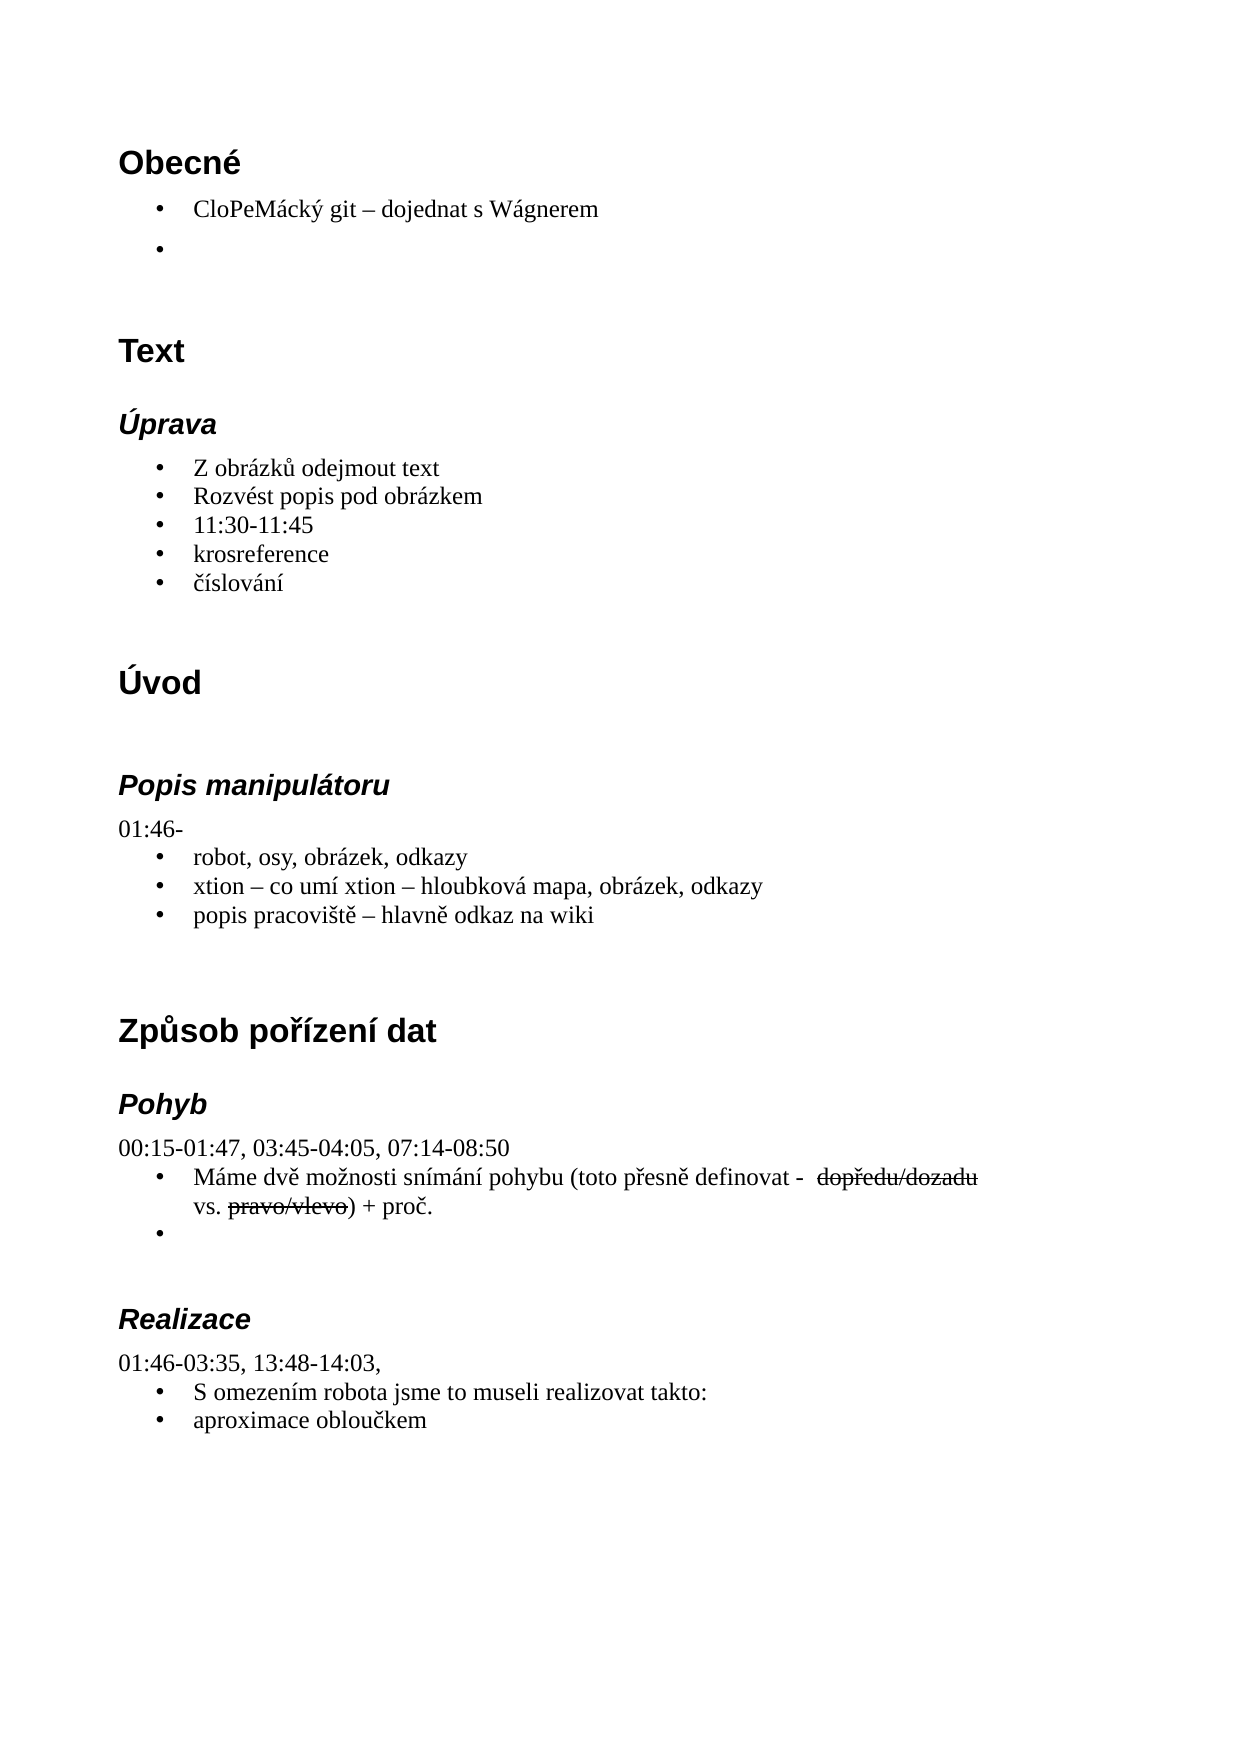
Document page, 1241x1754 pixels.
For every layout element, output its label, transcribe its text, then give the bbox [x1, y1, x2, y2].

subtitle Realizace [118, 1302, 1122, 1336]
subtitle Úvod [118, 663, 1122, 701]
subtitle Způsob pořízení dat [118, 1011, 1122, 1050]
list popis pracoviště – hlavně odkaz na wiki [156, 900, 1122, 929]
list číslování [156, 568, 1122, 596]
subtitle Popis manipulátoru [118, 768, 1122, 801]
list Rozvést popis pod obrázkem [156, 481, 1122, 510]
list Z obrázků odejmout text [156, 453, 1122, 481]
list aproximace obloučkem [156, 1406, 1122, 1434]
list krosreference [156, 539, 1122, 568]
list S omezením robota jsme to museli realizovat takto: [156, 1377, 1122, 1406]
list CloPeMácký git – dojednat s Wágnerem [156, 194, 1122, 223]
text 01:46- [118, 814, 1122, 842]
text 01:46-03:35, 13:48-14:03, [118, 1348, 1122, 1377]
list xtion – co umí xtion – hloubková mapa, obrázek, odkazy [156, 871, 1122, 900]
subtitle Úprava [118, 407, 1122, 440]
list 11:30-11:45 [156, 510, 1122, 539]
list Máme dvě možnosti snímání pohybu (toto přesně definovat - dopředu/dozadu vs. pravo/vlevo) + proč. [156, 1162, 1122, 1219]
subtitle Obecné [118, 143, 1122, 182]
subtitle Text [118, 331, 1122, 369]
text 00:15-01:47, 03:45-04:05, 07:14-08:50 [118, 1133, 1122, 1162]
subtitle Pohyb [118, 1087, 1122, 1121]
list robot, osy, obrázek, odkazy [156, 842, 1122, 871]
